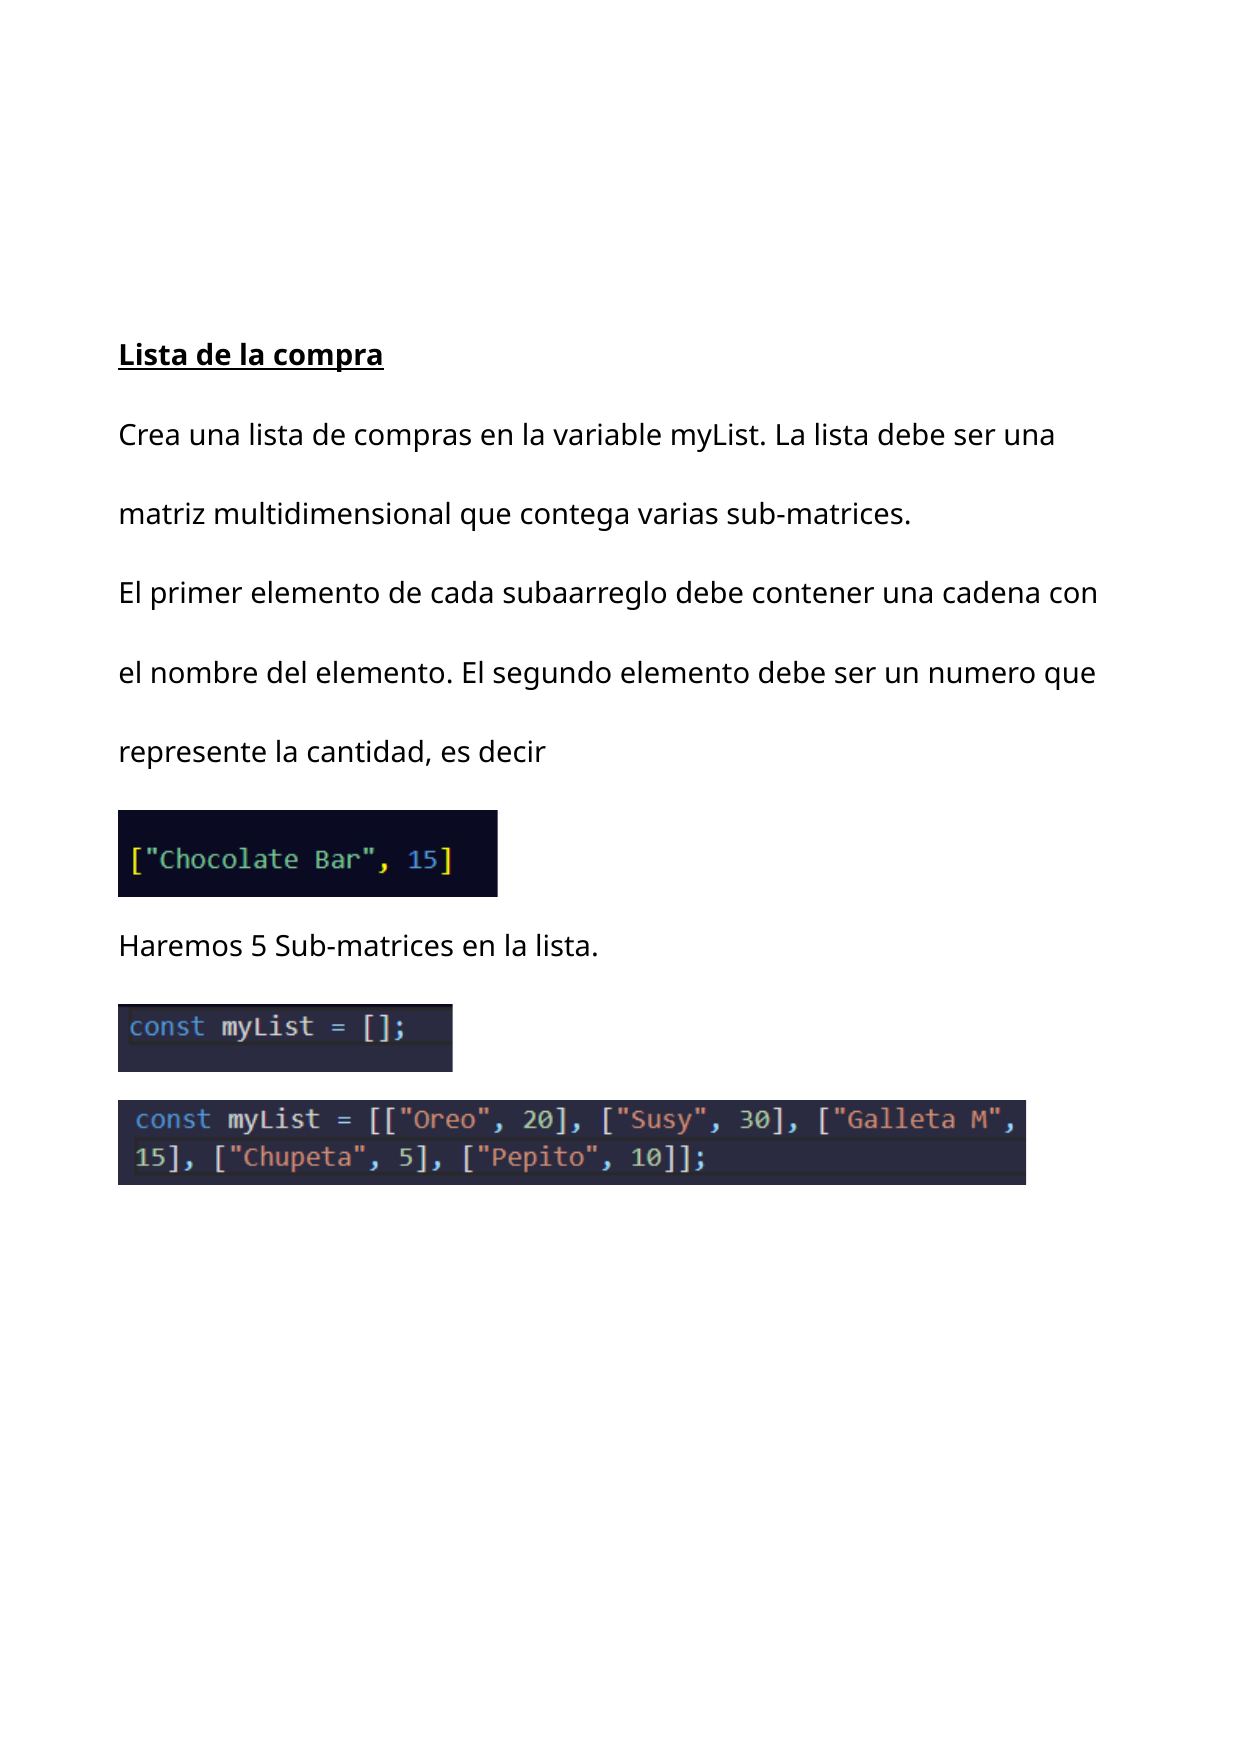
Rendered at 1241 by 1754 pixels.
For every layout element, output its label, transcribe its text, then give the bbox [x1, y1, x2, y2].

text Lista de la compra [118, 334, 1122, 374]
text Crea una lista de compras en la variable myList. La lista debe ser una matriz multidimensional que contega varias sub-matrices. [118, 414, 1122, 533]
text Haremos 5 Sub-matrices en la lista. [118, 925, 1122, 965]
text El primer elemento de cada subaarreglo debe contener una cadena con el nombre del elemento. El segundo elemento debe ser un numero que represente la cantidad, es decir [118, 572, 1122, 771]
